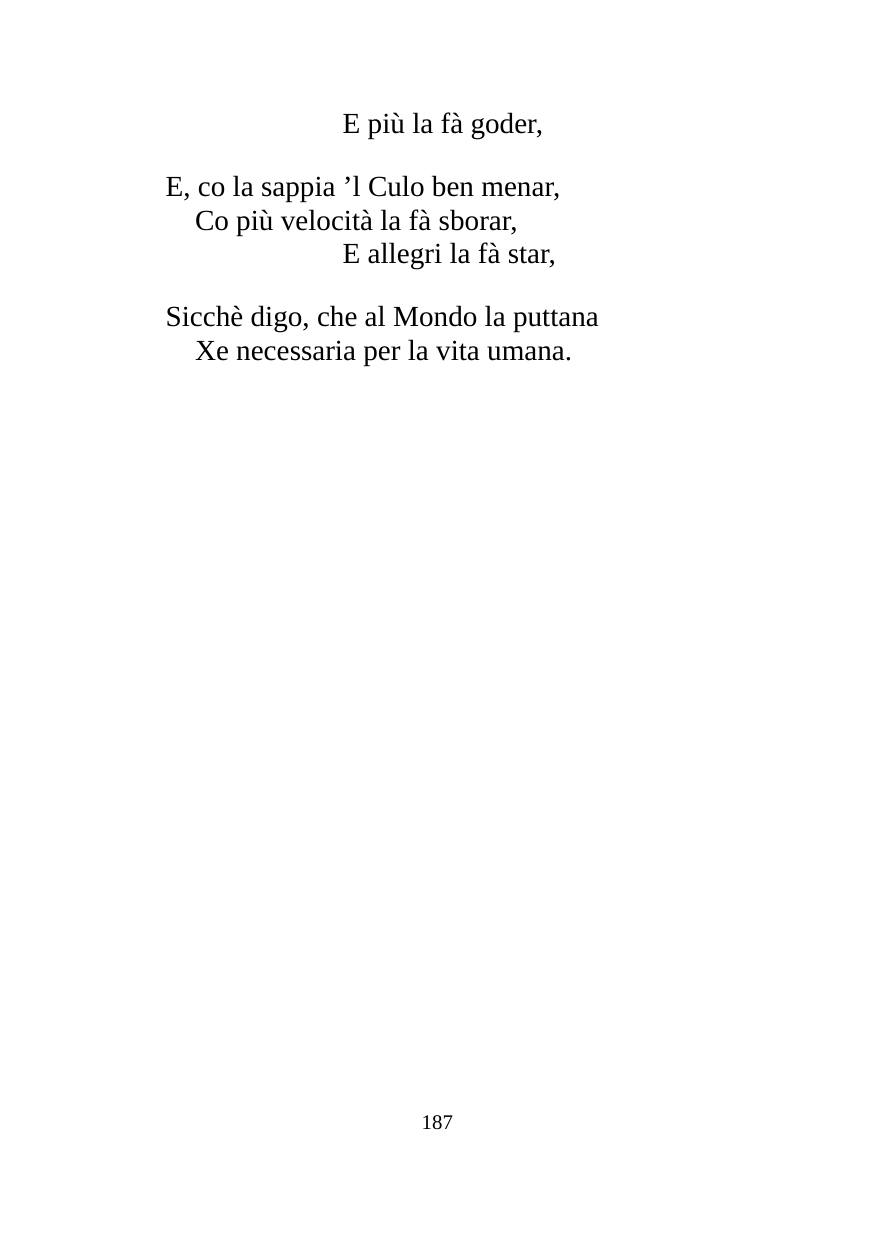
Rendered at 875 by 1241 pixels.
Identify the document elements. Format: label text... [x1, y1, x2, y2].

text Sicchè digo, che al Mondo la puttana Xe necessaria per la vita umana. [165, 299, 768, 366]
text E, co la sappia ’l Culo ben menar, Co più velocità la fà sborar, E allegri la fà star, [165, 169, 768, 270]
text E più la fà goder, [165, 106, 768, 140]
